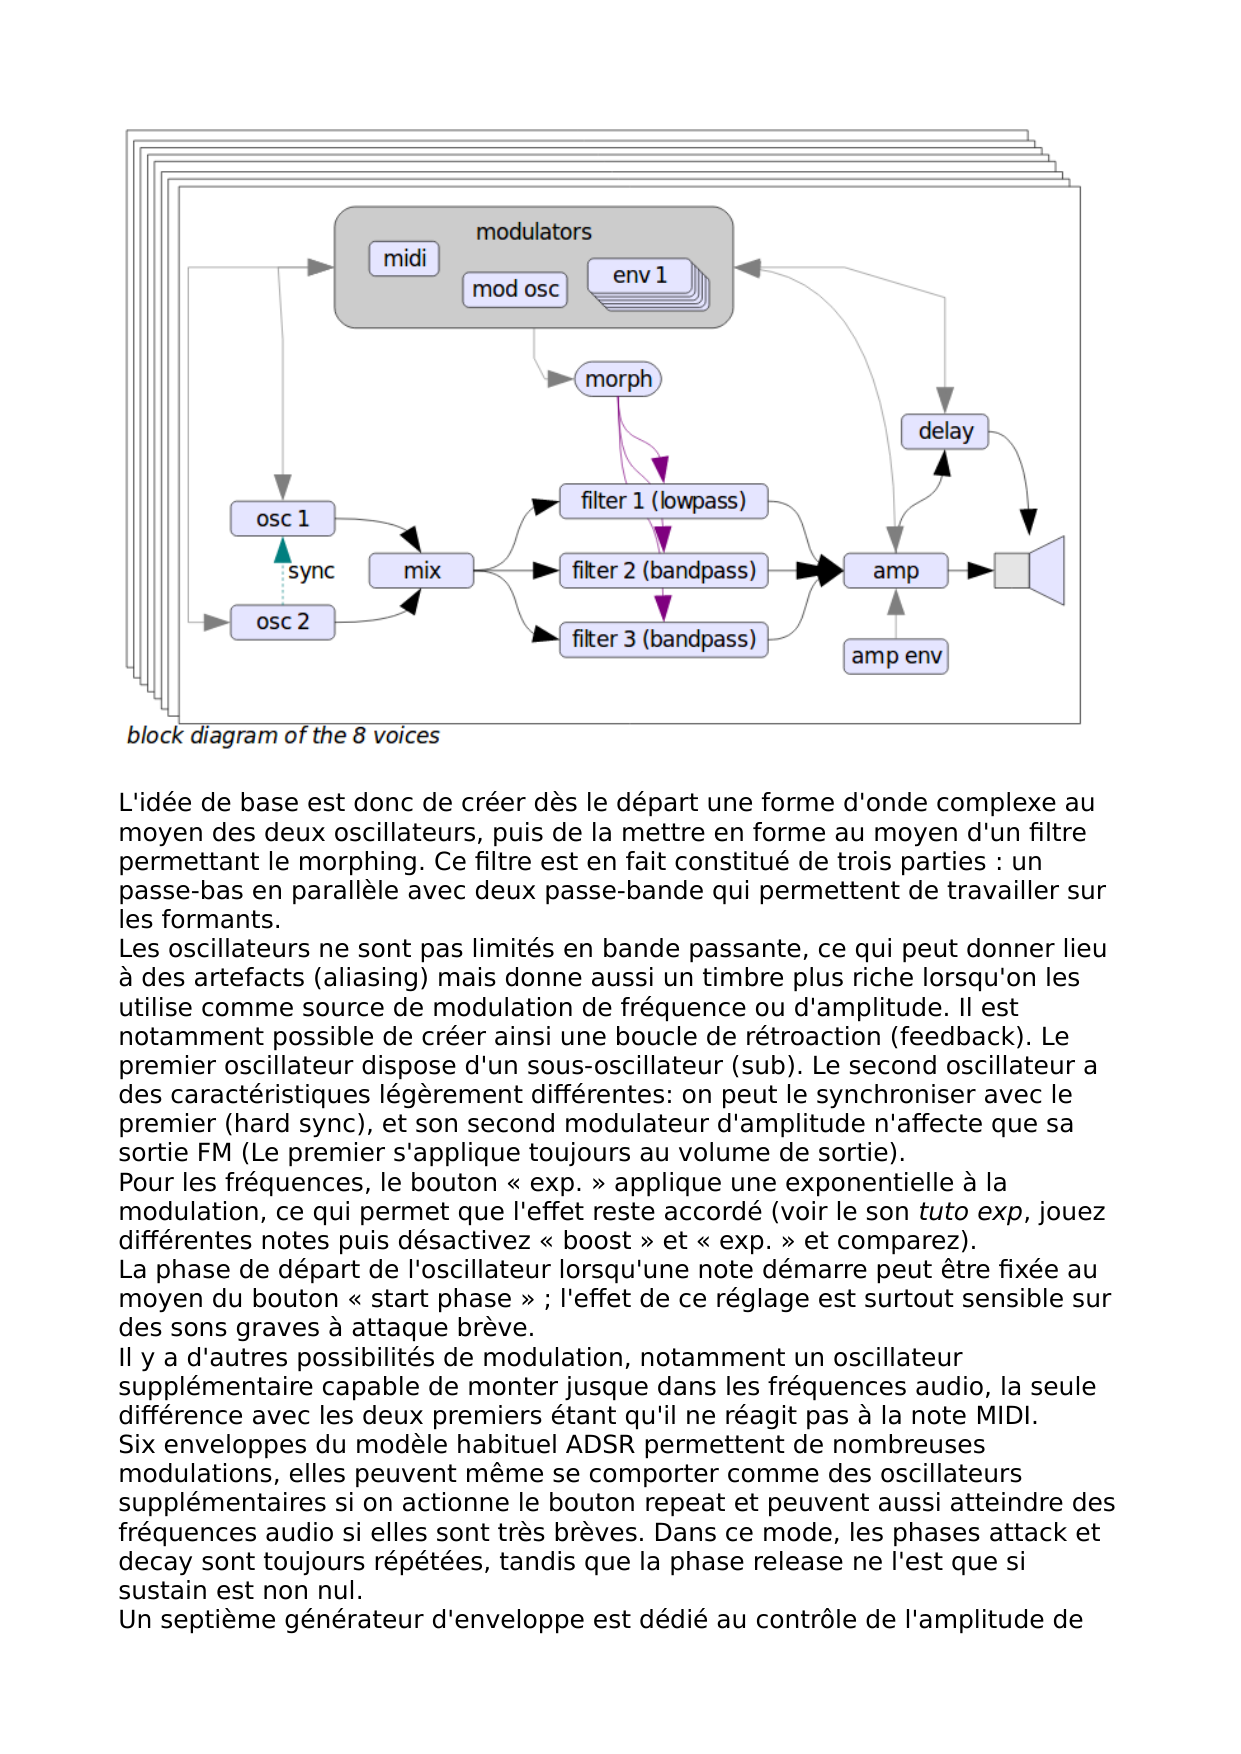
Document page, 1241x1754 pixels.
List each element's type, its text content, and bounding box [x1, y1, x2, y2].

text Pour les fréquences, le bouton « exp. » applique une exponentielle à la modulation, ce qui permet que l'effet reste accordé (voir le son tuto exp, jouez différentes notes puis désactivez « boost » et « exp. » et comparez). [118, 1168, 1122, 1255]
text L'idée de base est donc de créer dès le départ une forme d'onde complexe au moyen des deux oscillateurs, puis de la mettre en forme au moyen d'un filtre permettant le morphing. Ce filtre est en fait constitué de trois parties : un passe-bas en parallèle avec deux passe-bande qui permettent de travailler sur les formants. [118, 789, 1122, 934]
picture [118, 118, 1123, 760]
text La phase de départ de l'oscillateur lorsqu'une note démarre peut être fixée au moyen du bouton « start phase » ; l'effet de ce réglage est surtout sensible sur des sons graves à attaque brève. [118, 1255, 1122, 1343]
text Un septième générateur d'enveloppe est dédié au contrôle de l'amplitude de [118, 1605, 1122, 1634]
text Il y a d'autres possibilités de modulation, notamment un oscillateur supplémentaire capable de monter jusque dans les fréquences audio, la seule différence avec les deux premiers étant qu'il ne réagit pas à la note MIDI. [118, 1343, 1122, 1430]
text Les oscillateurs ne sont pas limités en bande passante, ce qui peut donner lieu à des artefacts (aliasing) mais donne aussi un timbre plus riche lorsqu'on les utilise comme source de modulation de fréquence ou d'amplitude. Il est notamment possible de créer ainsi une boucle de rétroaction (feedback). Le premier oscillateur dispose d'un sous-oscillateur (sub). Le second oscillateur a des caractéristiques légèrement différentes: on peut le synchroniser avec le premier (hard sync), et son second modulateur d'amplitude n'affecte que sa sortie FM (Le premier s'applique toujours au volume de sortie). [118, 934, 1122, 1168]
text Six enveloppes du modèle habituel ADSR permettent de nombreuses modulations, elles peuvent même se comporter comme des oscillateurs supplémentaires si on actionne le bouton repeat et peuvent aussi atteindre des fréquences audio si elles sont très brèves. Dans ce mode, les phases attack et decay sont toujours répétées, tandis que la phase release ne l'est que si sustain est non nul. [118, 1430, 1122, 1605]
